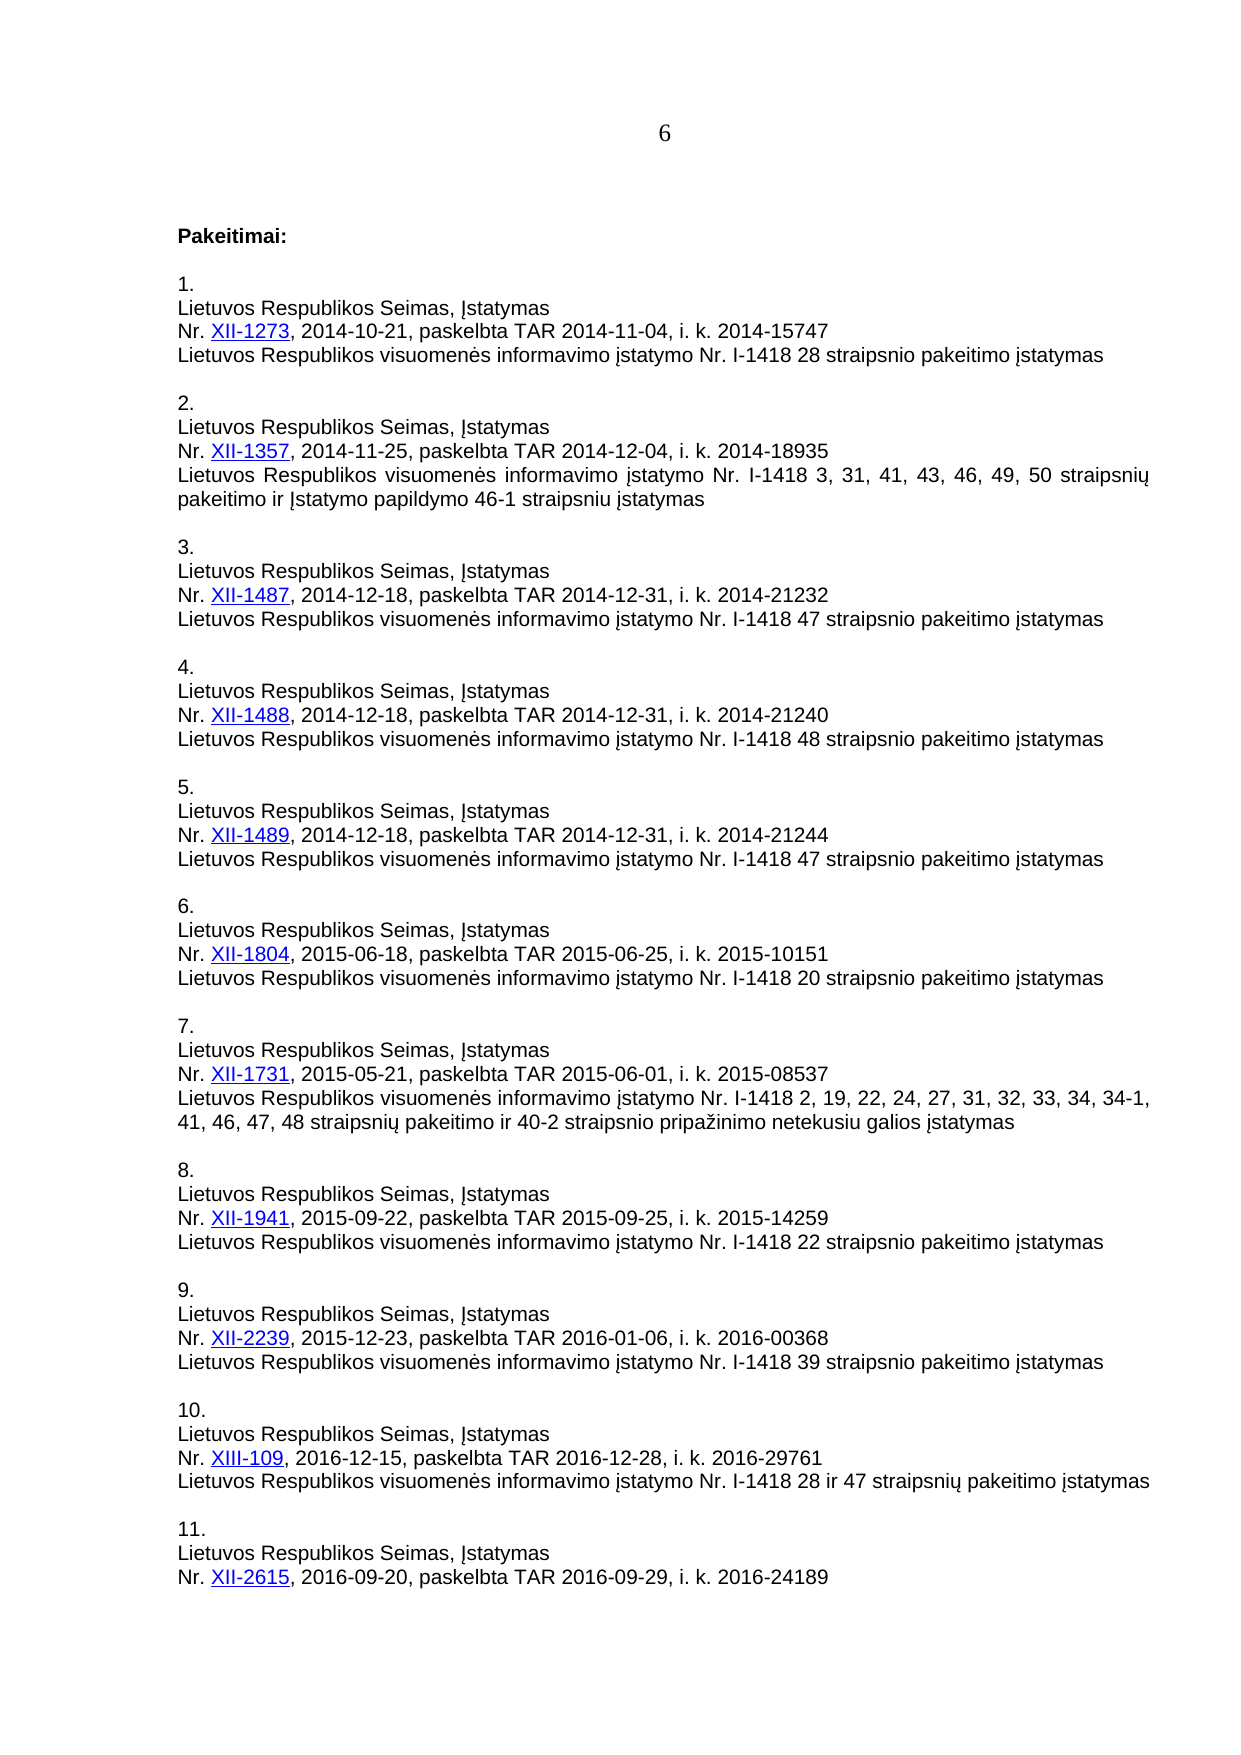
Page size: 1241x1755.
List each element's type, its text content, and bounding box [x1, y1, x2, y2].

text Lietuvos Respublikos Seimas, Įstatymas [177, 1541, 1152, 1565]
text 1. [177, 271, 1152, 295]
text Lietuvos Respublikos visuomenės informavimo įstatymo Nr. I-1418 28 ir 47 straipsnių pakeitimo įstatymas [177, 1469, 1152, 1493]
text Nr. XII-1273, 2014-10-21, paskelbta TAR 2014-11-04, i. k. 2014-15747 [177, 319, 1152, 343]
text 4. [177, 655, 1152, 679]
text Lietuvos Respublikos visuomenės informavimo įstatymo Nr. I-1418 28 straipsnio pakeitimo įstatymas [177, 343, 1152, 367]
text 11. [177, 1517, 1152, 1541]
text Lietuvos Respublikos Seimas, Įstatymas [177, 1038, 1152, 1062]
text Lietuvos Respublikos visuomenės informavimo įstatymo Nr. I-1418 20 straipsnio pakeitimo įstatymas [177, 966, 1152, 990]
text Lietuvos Respublikos visuomenės informavimo įstatymo Nr. I-1418 2, 19, 22, 24, 27, 31, 32, 33, 34, 34-1, 41, 46, 47, 48 straipsnių pakeitimo ir 40-2 straipsnio pripažinimo netekusiu galios įstatymas [177, 1086, 1152, 1134]
text 3. [177, 535, 1152, 559]
text Nr. XII-1487, 2014-12-18, paskelbta TAR 2014-12-31, i. k. 2014-21232 [177, 583, 1152, 607]
text Lietuvos Respublikos visuomenės informavimo įstatymo Nr. I-1418 22 straipsnio pakeitimo įstatymas [177, 1230, 1152, 1254]
text 7. [177, 1014, 1152, 1038]
text 6. [177, 894, 1152, 918]
text 5. [177, 774, 1152, 798]
text Lietuvos Respublikos visuomenės informavimo įstatymo Nr. I-1418 3, 31, 41, 43, 46, 49, 50 straipsnių pakeitimo ir Įstatymo papildymo 46-1 straipsniu įstatymas [177, 463, 1152, 511]
text Pakeitimai: [177, 223, 1152, 247]
text Lietuvos Respublikos visuomenės informavimo įstatymo Nr. I-1418 47 straipsnio pakeitimo įstatymas [177, 846, 1152, 870]
text Nr. XII-2239, 2015-12-23, paskelbta TAR 2016-01-06, i. k. 2016-00368 [177, 1326, 1152, 1349]
text Nr. XII-1804, 2015-06-18, paskelbta TAR 2015-06-25, i. k. 2015-10151 [177, 942, 1152, 966]
text Lietuvos Respublikos Seimas, Įstatymas [177, 679, 1152, 703]
text Nr. XII-1489, 2014-12-18, paskelbta TAR 2014-12-31, i. k. 2014-21244 [177, 822, 1152, 846]
text Lietuvos Respublikos Seimas, Įstatymas [177, 798, 1152, 822]
text 9. [177, 1278, 1152, 1302]
text Lietuvos Respublikos Seimas, Įstatymas [177, 295, 1152, 319]
text Lietuvos Respublikos Seimas, Įstatymas [177, 415, 1152, 439]
text Nr. XII-2615, 2016-09-20, paskelbta TAR 2016-09-29, i. k. 2016-24189 [177, 1565, 1152, 1589]
text Nr. XIII-109, 2016-12-15, paskelbta TAR 2016-12-28, i. k. 2016-29761 [177, 1445, 1152, 1469]
text Lietuvos Respublikos visuomenės informavimo įstatymo Nr. I-1418 48 straipsnio pakeitimo įstatymas [177, 727, 1152, 751]
text Lietuvos Respublikos Seimas, Įstatymas [177, 1302, 1152, 1326]
text Nr. XII-1488, 2014-12-18, paskelbta TAR 2014-12-31, i. k. 2014-21240 [177, 703, 1152, 727]
text Lietuvos Respublikos Seimas, Įstatymas [177, 918, 1152, 942]
text 8. [177, 1158, 1152, 1182]
text Nr. XII-1941, 2015-09-22, paskelbta TAR 2015-09-25, i. k. 2015-14259 [177, 1206, 1152, 1230]
text 2. [177, 391, 1152, 415]
text Lietuvos Respublikos visuomenės informavimo įstatymo Nr. I-1418 47 straipsnio pakeitimo įstatymas [177, 607, 1152, 631]
text Lietuvos Respublikos Seimas, Įstatymas [177, 1182, 1152, 1206]
text Nr. XII-1357, 2014-11-25, paskelbta TAR 2014-12-04, i. k. 2014-18935 [177, 439, 1152, 463]
text Lietuvos Respublikos Seimas, Įstatymas [177, 1421, 1152, 1445]
text Lietuvos Respublikos Seimas, Įstatymas [177, 559, 1152, 583]
text Nr. XII-1731, 2015-05-21, paskelbta TAR 2015-06-01, i. k. 2015-08537 [177, 1062, 1152, 1086]
text Lietuvos Respublikos visuomenės informavimo įstatymo Nr. I-1418 39 straipsnio pakeitimo įstatymas [177, 1349, 1152, 1373]
text 10. [177, 1397, 1152, 1421]
